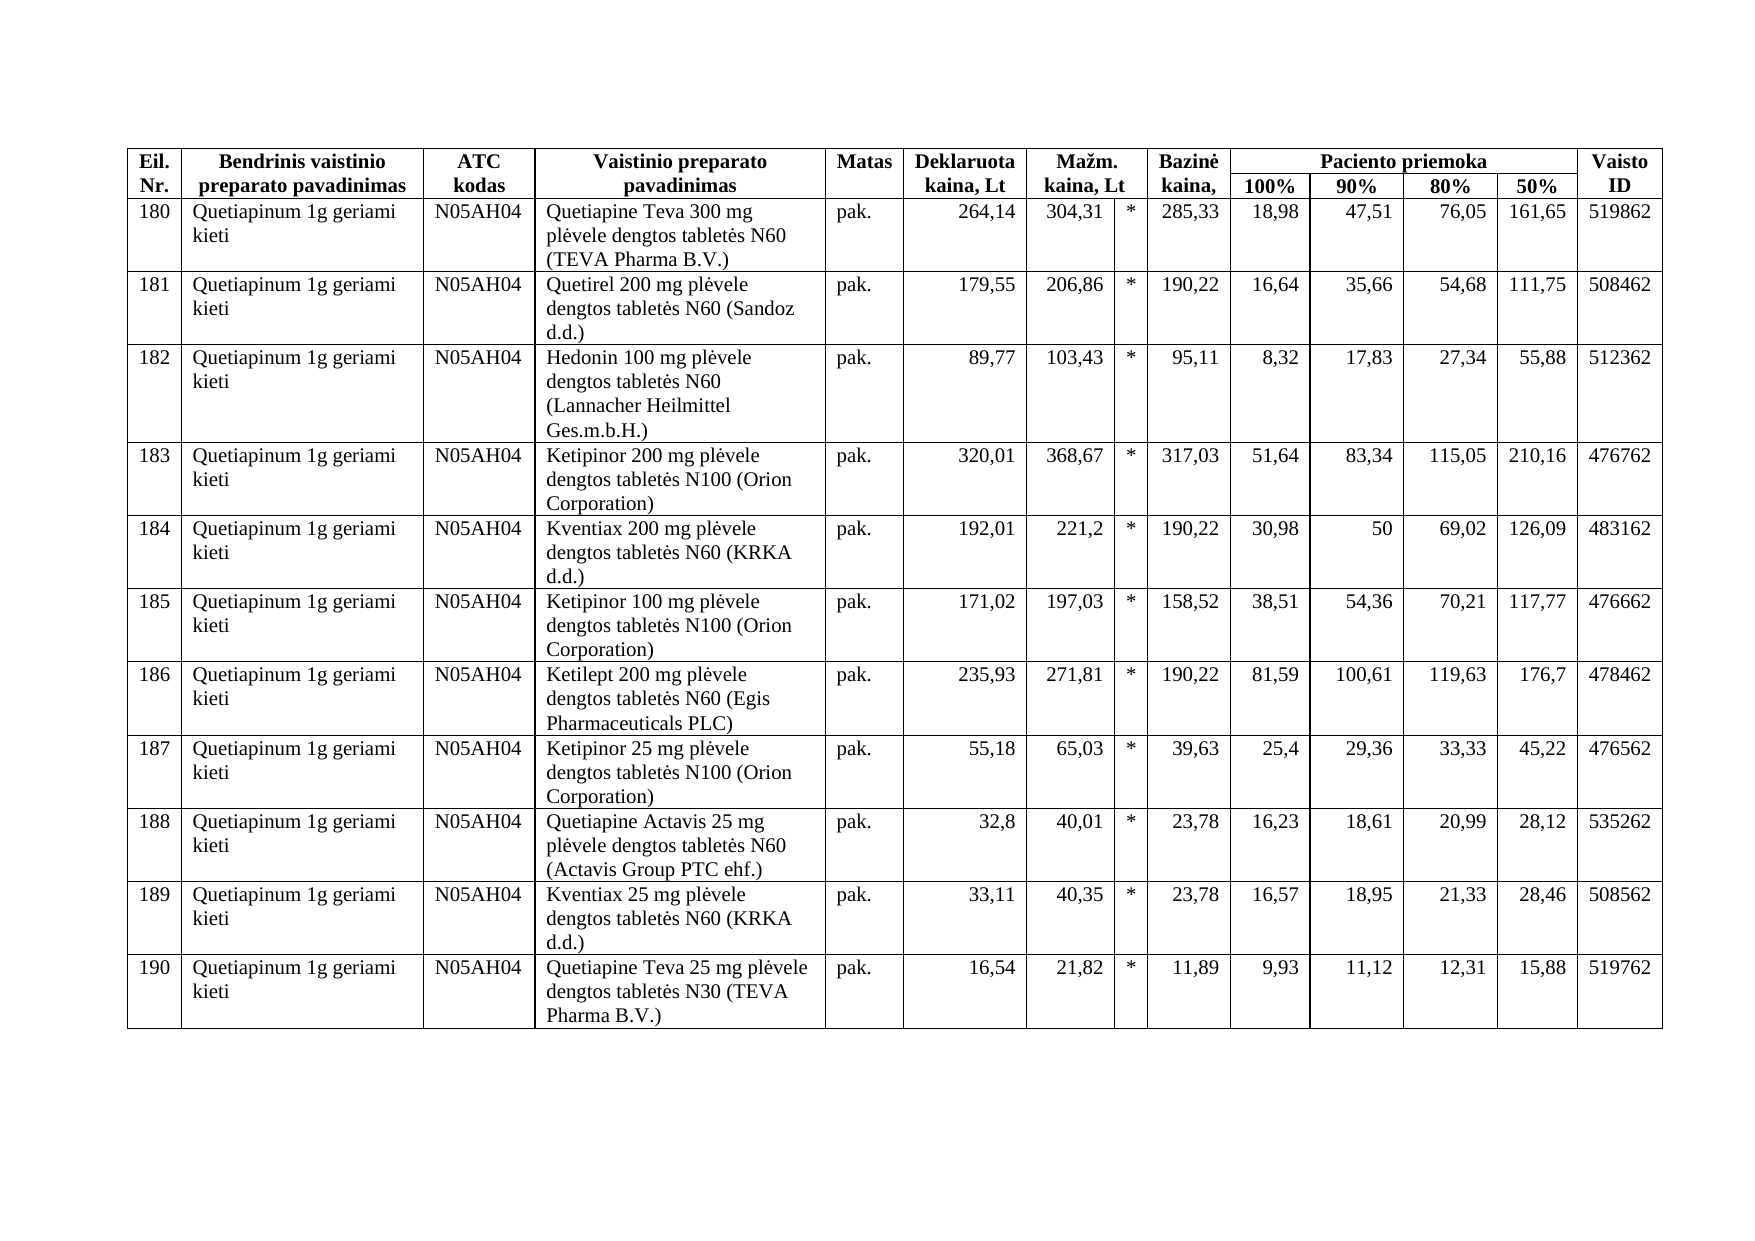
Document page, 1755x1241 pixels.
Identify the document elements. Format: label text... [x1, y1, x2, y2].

table_cell 476562 [1578, 736, 1662, 808]
table_cell 368,67 [1027, 443, 1114, 515]
table_cell 83,34 [1311, 443, 1403, 515]
table_cell Quetiapinum 1g geriami kieti [182, 882, 423, 954]
table_cell 535262 [1578, 809, 1662, 881]
table_cell 183 [128, 443, 181, 515]
table_cell 16,64 [1231, 272, 1309, 344]
table_cell 180 [128, 199, 181, 271]
table_cell 161,65 [1498, 199, 1577, 271]
table_cell 81,59 [1231, 662, 1309, 734]
table_cell pak. [826, 589, 903, 661]
table_cell 55,18 [904, 736, 1026, 808]
table_header Matas [826, 149, 903, 198]
table_cell N05AH04 [424, 199, 534, 271]
table_header Paciento priemoka [1231, 149, 1577, 173]
table_cell 103,43 [1027, 345, 1114, 442]
table_cell Ketilept 200 mg plėvele dengtos tabletės N60 (Egis Pharmaceuticals PLC) [536, 662, 825, 734]
table_cell Quetiapine Actavis 25 mg plėvele dengtos tabletės N60 (Actavis Group PTC ehf.) [536, 809, 825, 881]
table_cell pak. [826, 736, 903, 808]
table_cell 478462 [1578, 662, 1662, 734]
table_cell Quetiapinum 1g geriami kieti [182, 736, 423, 808]
table_header Eil. Nr. [128, 149, 181, 198]
table_cell 158,52 [1148, 589, 1230, 661]
table_cell 70,21 [1404, 589, 1497, 661]
table_cell 20,99 [1404, 809, 1497, 881]
table_cell 54,36 [1311, 589, 1403, 661]
table_cell Kventiax 200 mg plėvele dengtos tabletės N60 (KRKA d.d.) [536, 516, 825, 588]
table_cell * [1115, 589, 1147, 661]
table_cell Quetiapine Teva 25 mg plėvele dengtos tabletės N30 (TEVA Pharma B.V.) [536, 955, 825, 1027]
table_cell 190,22 [1148, 516, 1230, 588]
table_cell * [1115, 199, 1147, 271]
table_cell 17,83 [1311, 345, 1403, 442]
table_cell 89,77 [904, 345, 1026, 442]
table_cell 23,78 [1148, 809, 1230, 881]
table_cell 95,11 [1148, 345, 1230, 442]
table_cell 28,12 [1498, 809, 1577, 881]
table_cell 508462 [1578, 272, 1662, 344]
table_cell pak. [826, 809, 903, 881]
table_cell Ketipinor 100 mg plėvele dengtos tabletės N100 (Orion Corporation) [536, 589, 825, 661]
table_cell N05AH04 [424, 272, 534, 344]
table_cell 16,23 [1231, 809, 1309, 881]
table_cell 190 [128, 955, 181, 1027]
table_cell 16,57 [1231, 882, 1309, 954]
table_cell 476662 [1578, 589, 1662, 661]
table_cell Ketipinor 200 mg plėvele dengtos tabletės N100 (Orion Corporation) [536, 443, 825, 515]
table_cell 54,68 [1404, 272, 1497, 344]
table_cell 512362 [1578, 345, 1662, 442]
table_cell 187 [128, 736, 181, 808]
table_header ATC kodas [424, 149, 534, 198]
table_cell 190,22 [1148, 272, 1230, 344]
table_cell pak. [826, 882, 903, 954]
table_cell Kventiax 25 mg plėvele dengtos tabletės N60 (KRKA d.d.) [536, 882, 825, 954]
table_cell 519762 [1578, 955, 1662, 1027]
table_cell 197,03 [1027, 589, 1114, 661]
table_cell * [1115, 809, 1147, 881]
table_cell 271,81 [1027, 662, 1114, 734]
table_cell * [1115, 516, 1147, 588]
table_cell 117,77 [1498, 589, 1577, 661]
table_cell 115,05 [1404, 443, 1497, 515]
table_cell 55,88 [1498, 345, 1577, 442]
table_cell 18,95 [1311, 882, 1403, 954]
table_cell N05AH04 [424, 589, 534, 661]
table_cell 80% [1404, 174, 1497, 198]
table_cell N05AH04 [424, 736, 534, 808]
table_cell * [1115, 882, 1147, 954]
table_cell pak. [826, 955, 903, 1027]
table_cell N05AH04 [424, 882, 534, 954]
table_cell pak. [826, 516, 903, 588]
table_cell Quetiapinum 1g geriami kieti [182, 199, 423, 271]
table_cell 221,2 [1027, 516, 1114, 588]
table_cell 16,54 [904, 955, 1026, 1027]
table_cell 176,7 [1498, 662, 1577, 734]
table_cell 179,55 [904, 272, 1026, 344]
table_cell 28,46 [1498, 882, 1577, 954]
table_cell Quetiapinum 1g geriami kieti [182, 516, 423, 588]
table_cell pak. [826, 662, 903, 734]
table_cell Quetiapinum 1g geriami kieti [182, 443, 423, 515]
table_cell 100,61 [1311, 662, 1403, 734]
table_cell Quetiapinum 1g geriami kieti [182, 345, 423, 442]
table_cell 235,93 [904, 662, 1026, 734]
table_cell 519862 [1578, 199, 1662, 271]
table_cell 40,35 [1027, 882, 1114, 954]
table_cell 111,75 [1498, 272, 1577, 344]
table_cell N05AH04 [424, 345, 534, 442]
table_cell 185 [128, 589, 181, 661]
table_cell 18,61 [1311, 809, 1403, 881]
table_cell Ketipinor 25 mg plėvele dengtos tabletės N100 (Orion Corporation) [536, 736, 825, 808]
table_cell 65,03 [1027, 736, 1114, 808]
table_cell Hedonin 100 mg plėvele dengtos tabletės N60 (Lannacher Heilmittel Ges.m.b.H.) [536, 345, 825, 442]
table_cell Quetiapinum 1g geriami kieti [182, 955, 423, 1027]
table_cell 190,22 [1148, 662, 1230, 734]
table_cell 100% [1231, 174, 1309, 198]
table_cell 189 [128, 882, 181, 954]
table_header Mažm. kaina, Lt [1027, 149, 1147, 198]
table_cell 39,63 [1148, 736, 1230, 808]
table_cell 50% [1498, 174, 1577, 198]
table_cell 90% [1311, 174, 1403, 198]
table_cell 50 [1311, 516, 1403, 588]
table_cell 9,93 [1231, 955, 1309, 1027]
table_cell 69,02 [1404, 516, 1497, 588]
table_cell N05AH04 [424, 516, 534, 588]
table_cell 483162 [1578, 516, 1662, 588]
table_cell 25,4 [1231, 736, 1309, 808]
table_cell 476762 [1578, 443, 1662, 515]
table_cell 18,98 [1231, 199, 1309, 271]
table_cell * [1115, 272, 1147, 344]
table_cell 192,01 [904, 516, 1026, 588]
table_cell 35,66 [1311, 272, 1403, 344]
table_cell 23,78 [1148, 882, 1230, 954]
table_cell 304,31 [1027, 199, 1114, 271]
table_header Deklaruota kaina, Lt [904, 149, 1026, 198]
table_cell 45,22 [1498, 736, 1577, 808]
table_header Vaistinio preparato pavadinimas [536, 149, 825, 198]
table_cell pak. [826, 272, 903, 344]
table_cell 30,98 [1231, 516, 1309, 588]
table_cell 171,02 [904, 589, 1026, 661]
table_cell Quetiapinum 1g geriami kieti [182, 589, 423, 661]
table_cell N05AH04 [424, 662, 534, 734]
table_header Bendrinis vaistinio preparato pavadinimas [182, 149, 423, 198]
table_header Vaisto ID [1578, 149, 1662, 198]
table_cell 119,63 [1404, 662, 1497, 734]
table_cell 33,33 [1404, 736, 1497, 808]
table_cell * [1115, 662, 1147, 734]
table_cell 11,12 [1311, 955, 1403, 1027]
table_cell 181 [128, 272, 181, 344]
table_cell 29,36 [1311, 736, 1403, 808]
table_cell 76,05 [1404, 199, 1497, 271]
table_header Bazinė kaina, Lt [1148, 149, 1230, 198]
table_cell N05AH04 [424, 955, 534, 1027]
table_cell * [1115, 955, 1147, 1027]
table_cell N05AH04 [424, 809, 534, 881]
table_cell 188 [128, 809, 181, 881]
table_cell 40,01 [1027, 809, 1114, 881]
table_cell pak. [826, 443, 903, 515]
table_cell 317,03 [1148, 443, 1230, 515]
table_cell 32,8 [904, 809, 1026, 881]
table_cell 320,01 [904, 443, 1026, 515]
table_cell 285,33 [1148, 199, 1230, 271]
table_cell 21,33 [1404, 882, 1497, 954]
table_cell 15,88 [1498, 955, 1577, 1027]
table_cell 51,64 [1231, 443, 1309, 515]
table_cell pak. [826, 345, 903, 442]
table_cell 21,82 [1027, 955, 1114, 1027]
table_cell 12,31 [1404, 955, 1497, 1027]
table_cell N05AH04 [424, 443, 534, 515]
table_cell Quetiapine Teva 300 mg plėvele dengtos tabletės N60 (TEVA Pharma B.V.) [536, 199, 825, 271]
table_cell 33,11 [904, 882, 1026, 954]
table_cell Quetiapinum 1g geriami kieti [182, 662, 423, 734]
table_cell * [1115, 443, 1147, 515]
table_cell 47,51 [1311, 199, 1403, 271]
table_cell Quetirel 200 mg plėvele dengtos tabletės N60 (Sandoz d.d.) [536, 272, 825, 344]
table_cell 8,32 [1231, 345, 1309, 442]
table_cell 264,14 [904, 199, 1026, 271]
table_cell * [1115, 345, 1147, 442]
table_cell 206,86 [1027, 272, 1114, 344]
table_cell 210,16 [1498, 443, 1577, 515]
table_cell 508562 [1578, 882, 1662, 954]
table_cell Quetiapinum 1g geriami kieti [182, 272, 423, 344]
table_cell 27,34 [1404, 345, 1497, 442]
table_cell 186 [128, 662, 181, 734]
table_cell 184 [128, 516, 181, 588]
table_cell * [1115, 736, 1147, 808]
table_cell 11,89 [1148, 955, 1230, 1027]
table_cell Quetiapinum 1g geriami kieti [182, 809, 423, 881]
table_cell 38,51 [1231, 589, 1309, 661]
table_cell pak. [826, 199, 903, 271]
table_cell 182 [128, 345, 181, 442]
table_cell 126,09 [1498, 516, 1577, 588]
